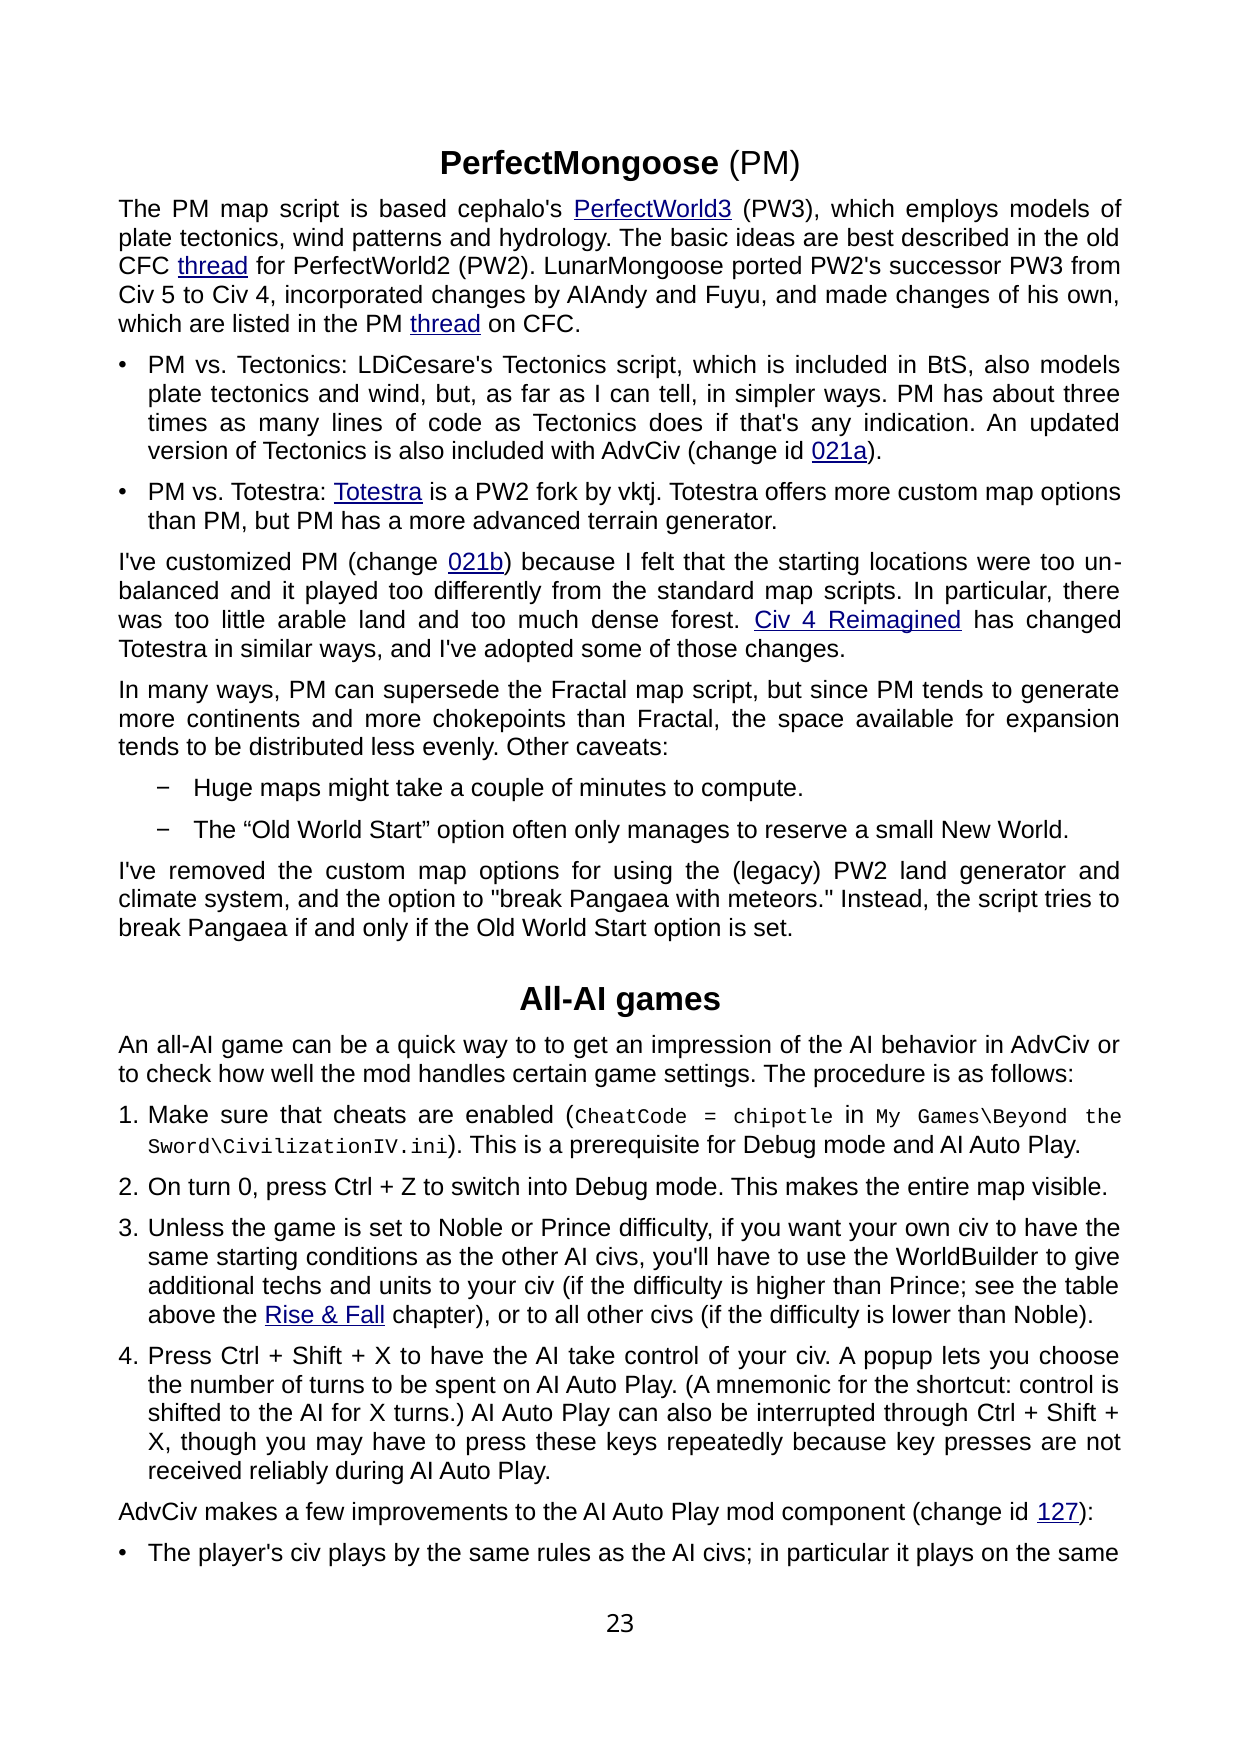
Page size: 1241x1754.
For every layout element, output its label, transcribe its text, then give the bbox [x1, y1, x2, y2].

list The player's civ plays by the same rules as the AI civs; in particular it plays on the same [118, 1538, 1122, 1567]
subtitle PerfectMongoose (PM) [118, 143, 1122, 181]
text An all-AI game can be a quick way to to get an impression of the AI behavior in AdvCiv or to check how well the mod handles certain game settings. The procedure is as follows: [118, 1030, 1122, 1088]
list Make sure that cheats are enabled (CheatCode = chipotle in My Games\Beyond the Sword\CivilizationIV.ini). This is a prerequisite for Debug mode and AI Auto Play. [118, 1100, 1122, 1160]
list PM vs. Totestra: Totestra is a PW2 fork by vktj. Totestra offers more custom map options than PM, but PM has a more advanced terrain generator. [118, 477, 1122, 535]
list Press Ctrl + Shift + X to have the AI take control of your civ. A popup lets you choose the number of turns to be spent on AI Auto Play. (A mnemonic for the shortcut: control is shifted to the AI for X turns.) AI Auto Play can also be interrupted through Ctrl + Shift + X, though you may have to press these keys repeatedly because key presses are not received reliably during AI Auto Play. [118, 1341, 1122, 1485]
text The PM map script is based cephalo's PerfectWorld3 (PW3), which employs models of plate tectonics, wind patterns and hydrology. The basic ideas are best described in the old CFC thread for PerfectWorld2 (PW2). LunarMongoose ported PW2's successor PW3 from Civ 5 to Civ 4, incorporated changes by AIAndy and Fuyu, and made changes of his own, which are listed in the PM thread on CFC. [118, 194, 1122, 337]
list Huge maps might take a couple of minutes to compute. [156, 773, 1122, 802]
text AdvCiv makes a few improvements to the AI Auto Play mod component (change id 127): [118, 1497, 1122, 1526]
text In many ways, PM can supersede the Fractal map script, but since PM tends to generate more continents and more chokepoints than Fractal, the space available for expansion tends to be distributed less evenly. Other caveats: [118, 675, 1122, 761]
list On turn 0, press Ctrl + Z to switch into Debug mode. This makes the entire map visible. [118, 1172, 1122, 1201]
list Unless the game is set to Noble or Prince difficulty, if you want your own civ to have the same starting conditions as the other AI civs, you'll have to use the WorldBuilder to give additional techs and units to your civ (if the difficulty is higher than Prince; see the table above the Rise & Fall chapter), or to all other civs (if the difficulty is lower than Noble). [118, 1213, 1122, 1328]
text I've customized PM (change 021b) because I felt that the starting locations were too un­balanced and it played too differently from the standard map scripts. In particular, there was too little arable land and too much dense forest. Civ 4 Reimagined has changed Totestra in similar ways, and I've adopted some of those changes. [118, 547, 1122, 662]
list The “Old World Start” option often only manages to reserve a small New World. [156, 814, 1122, 843]
list PM vs. Tectonics: LDiCesare's Tectonics script, which is included in BtS, also models plate tectonics and wind, but, as far as I can tell, in simpler ways. PM has about three times as many lines of code as Tectonics does if that's any indication. An updated version of Tectonics is also included with AdvCiv (change id 021a). [118, 350, 1122, 465]
text I've removed the custom map options for using the (legacy) PW2 land generator and climate system, and the option to "break Pangaea with meteors." Instead, the script tries to break Pangaea if and only if the Old World Start option is set. [118, 856, 1122, 942]
subtitle All-AI games [118, 979, 1122, 1018]
